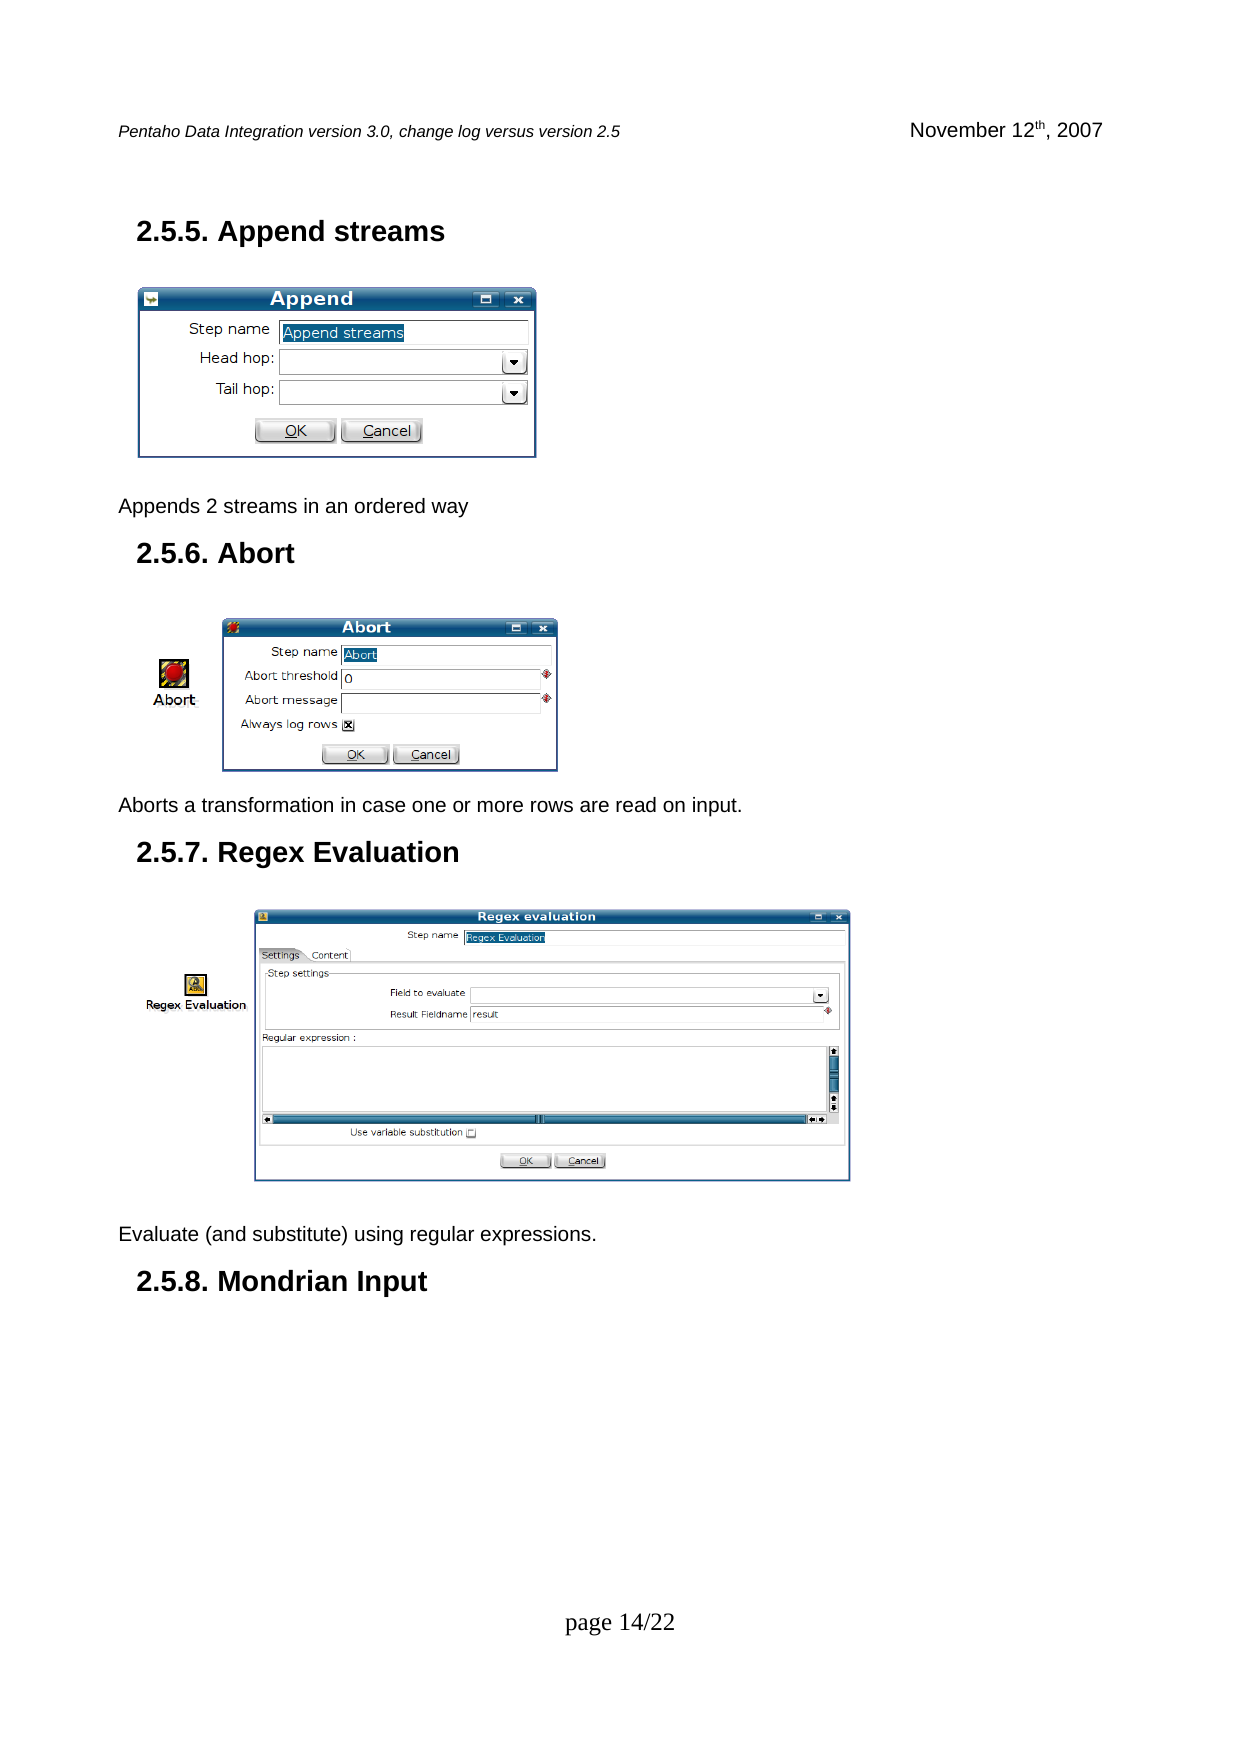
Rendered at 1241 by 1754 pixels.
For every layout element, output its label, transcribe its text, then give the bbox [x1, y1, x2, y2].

picture [137, 903, 859, 1186]
subtitle Abort [136, 536, 1122, 570]
picture [134, 604, 580, 793]
text Appends 2 streams in an ordered way [118, 494, 1122, 518]
text Aborts a transformation in case one or more rows are read on input. [118, 793, 1122, 817]
picture [140, 311, 534, 458]
subtitle Regex Evaluation [136, 835, 1122, 869]
picture [137, 287, 537, 308]
text Evaluate (and substitute) using regular expressions. [118, 1222, 1122, 1246]
subtitle Mondrian Input [136, 1264, 1122, 1297]
subtitle Append streams [136, 214, 1122, 247]
